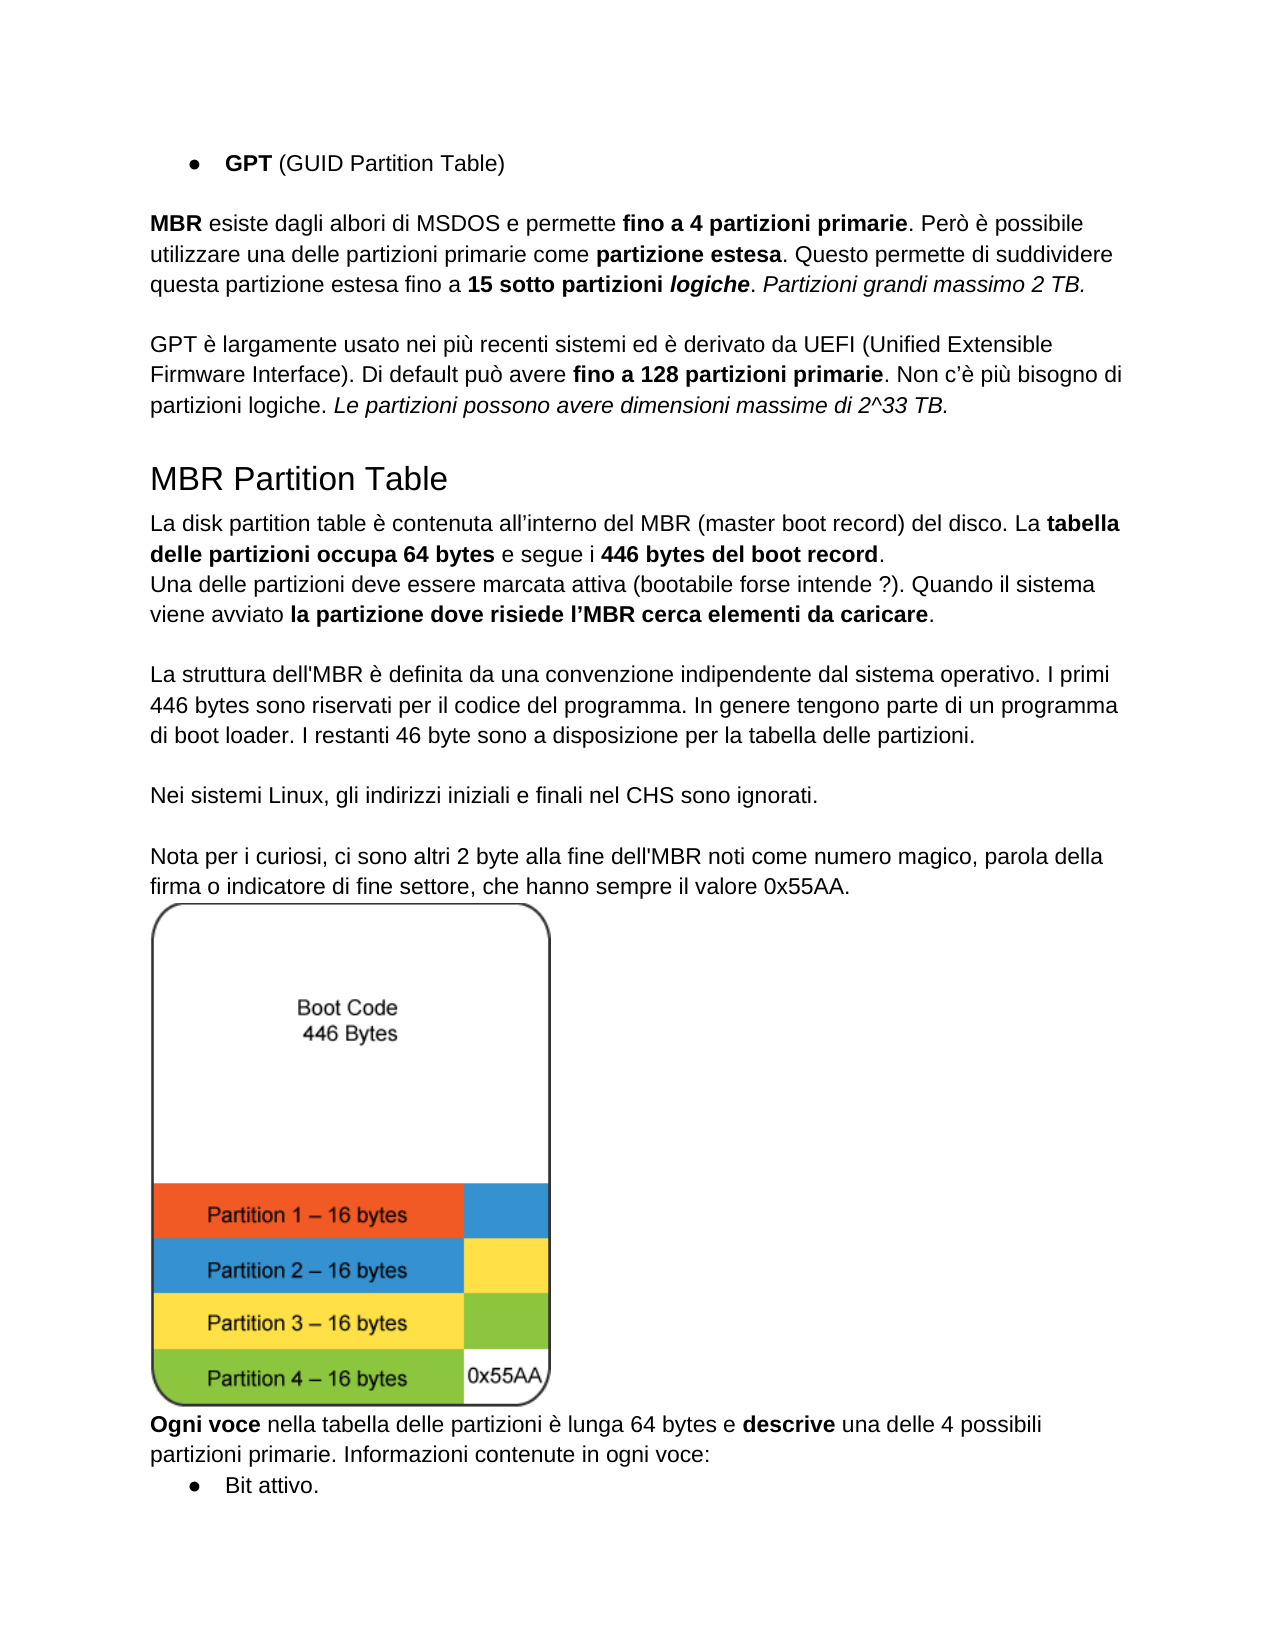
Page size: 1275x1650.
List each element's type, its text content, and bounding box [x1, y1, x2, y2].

text Una delle partizioni deve essere marcata attiva (bootabile forse intende ?). Quando il sistema viene avviato la partizione dove risiede l’MBR cerca elementi da caricare. [150, 571, 1125, 627]
text La disk partition table è contenuta all’interno del MBR (master boot record) del disco. La tabella delle partizioni occupa 64 bytes e segue i 446 bytes del boot record. [150, 510, 1125, 567]
text Nei sistemi Linux, gli indirizzi iniziali e finali nel CHS sono ignorati. [150, 782, 1125, 808]
text MBR esiste dagli albori di MSDOS e permette fino a 4 partizioni primarie. Però è possibile utilizzare una delle partizioni primarie come partizione estesa. Questo permette di suddividere questa partizione estesa fino a 15 sotto partizioni logiche. Partizioni grandi massimo 2 TB. [150, 180, 1125, 297]
list Bit attivo. [187, 1472, 1125, 1498]
picture [150, 903, 551, 1408]
list GPT (GUID Partition Table) [187, 150, 1125, 176]
text GPT è largamente usato nei più recenti sistemi ed è derivato da UEFI (Unified Extensible Firmware Interface). Di default può avere fino a 128 partizioni primarie. Non c’è più bisogno di partizioni logiche. Le partizioni possono avere dimensioni massime di 2^33 TB. [150, 331, 1125, 418]
text Ogni voce nella tabella delle partizioni è lunga 64 bytes e descrive una delle 4 possibili partizioni primarie. Informazioni contenute in ogni voce: [150, 1411, 1125, 1468]
subtitle MBR Partition Table [150, 459, 1125, 498]
text La struttura dell'MBR è definita da una convenzione indipendente dal sistema operativo. I primi 446 bytes sono riservati per il codice del programma. In genere tengono parte di un programma di boot loader. I restanti 46 byte sono a disposizione per la tabella delle partizioni. [150, 661, 1125, 748]
text Nota per i curiosi, ci sono altri 2 byte alla fine dell'MBR noti come numero magico, parola della firma o indicatore di fine settore, che hanno sempre il valore 0x55AA. [150, 843, 1125, 899]
